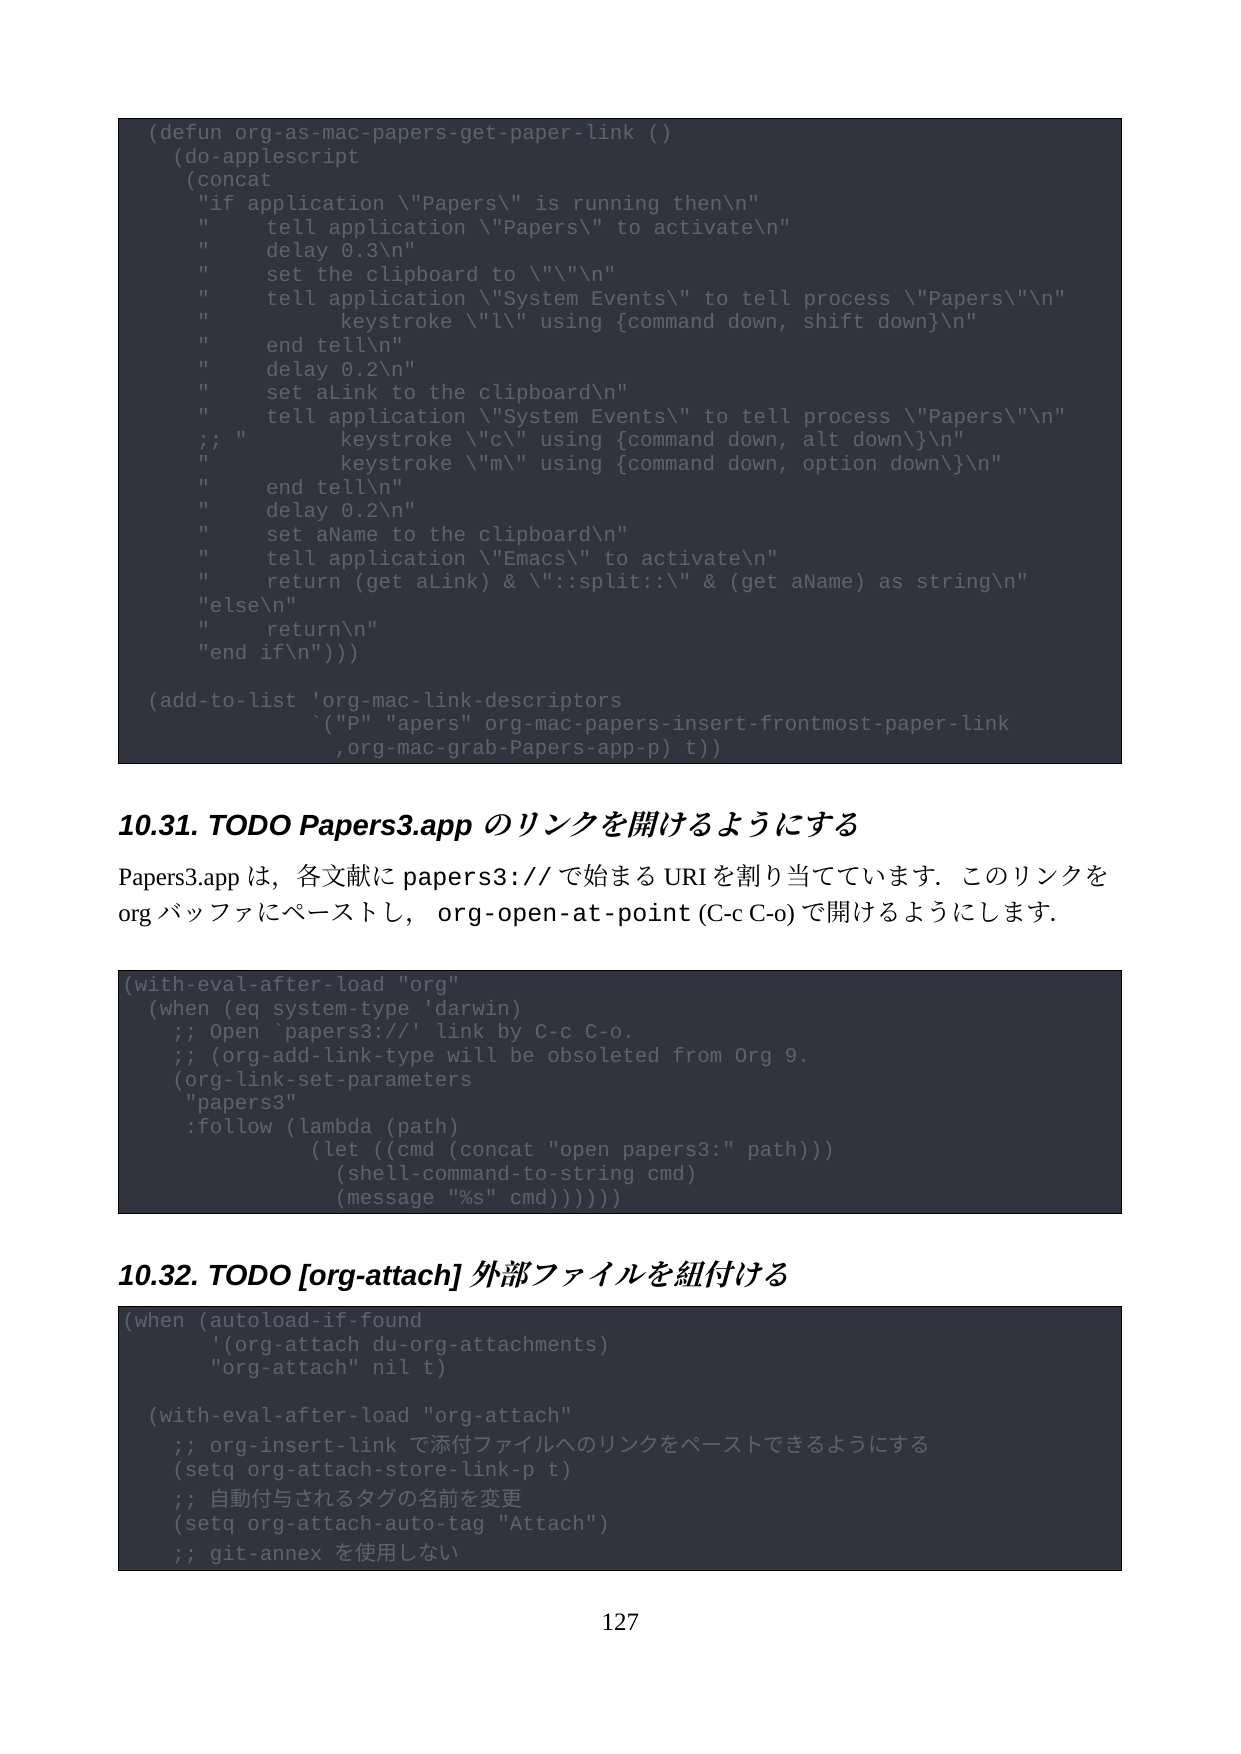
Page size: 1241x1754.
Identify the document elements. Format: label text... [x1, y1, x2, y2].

text " tell application \"System Events\" to tell process \"Papers\"\n" [119, 402, 1121, 426]
text "papers3" [119, 1088, 1121, 1112]
text '(org-attach du-org-attachments) [119, 1330, 1121, 1353]
text ;; git-annex を使用しない [119, 1532, 1121, 1570]
text " delay 0.2\n" [119, 496, 1121, 520]
text " return (get aLink) & \"::split::\" & (get aName) as string\n" [119, 567, 1121, 591]
text ;; 自動付与されるタグの名前を変更 [119, 1478, 1121, 1509]
text " set the clipboard to \"\"\n" [119, 260, 1121, 284]
subtitle TODO Papers3.app のリンクを開けるようにする [118, 802, 1122, 844]
text ;; org-insert-link で添付ファイルへのリンクをペーストできるようにする [119, 1424, 1121, 1455]
text (concat [119, 165, 1121, 189]
text (shell-command-to-string cmd) [119, 1159, 1121, 1183]
text `("P" "apers" org-mac-papers-insert-frontmost-paper-link [119, 709, 1121, 733]
text "org-attach" nil t) [119, 1353, 1121, 1377]
text "else\n" [119, 591, 1121, 615]
text " tell application \"System Events\" to tell process \"Papers\"\n" [119, 284, 1121, 307]
text (with-eval-after-load "org" [119, 971, 1121, 994]
text (org-link-set-parameters [119, 1064, 1121, 1088]
text (setq org-attach-store-link-p t) [119, 1455, 1121, 1478]
text (message "%s" cmd)))))) [119, 1183, 1121, 1213]
text " keystroke \"m\" using {command down, option down\}\n" [119, 449, 1121, 473]
text ;; (org-add-link-type will be obsoleted from Org 9. [119, 1041, 1121, 1064]
text " tell application \"Papers\" to activate\n" [119, 213, 1121, 236]
text " end tell\n" [119, 331, 1121, 354]
text (add-to-list 'org-mac-link-descriptors [119, 686, 1121, 709]
text " tell application \"Emacs\" to activate\n" [119, 544, 1121, 567]
text " end tell\n" [119, 473, 1121, 496]
subtitle TODO [org-attach] 外部ファイルを紐付ける [118, 1252, 1122, 1294]
text ,org-mac-grab-Papers-app-p) t)) [119, 733, 1121, 763]
text (do-applescript [119, 142, 1121, 165]
text " set aName to the clipboard\n" [119, 520, 1121, 544]
text " set aLink to the clipboard\n" [119, 378, 1121, 402]
text "if application \"Papers\" is running then\n" [119, 189, 1121, 213]
text Papers3.app は，各文献に papers3:// で始まるURIを割り当てています．このリンクを org バッファにペーストし， org-open-at-point (C-c C-o) で開けるようにします． [118, 856, 1122, 957]
text (defun org-as-mac-papers-get-paper-link () [119, 119, 1121, 142]
text (with-eval-after-load "org-attach" [119, 1401, 1121, 1424]
text ;; " keystroke \"c\" using {command down, alt down\}\n" [119, 426, 1121, 449]
text " return\n" [119, 615, 1121, 638]
text " keystroke \"l\" using {command down, shift down}\n" [119, 307, 1121, 331]
text "end if\n"))) [119, 638, 1121, 662]
text " delay 0.3\n" [119, 236, 1121, 260]
text " delay 0.2\n" [119, 354, 1121, 378]
text ;; Open `papers3://' link by C-c C-o. [119, 1017, 1121, 1041]
text :follow (lambda (path) [119, 1112, 1121, 1136]
text (let ((cmd (concat "open papers3:" path))) [119, 1136, 1121, 1159]
text (setq org-attach-auto-tag "Attach") [119, 1509, 1121, 1532]
text (when (autoload-if-found [119, 1307, 1121, 1330]
text (when (eq system-type 'darwin) [119, 994, 1121, 1017]
